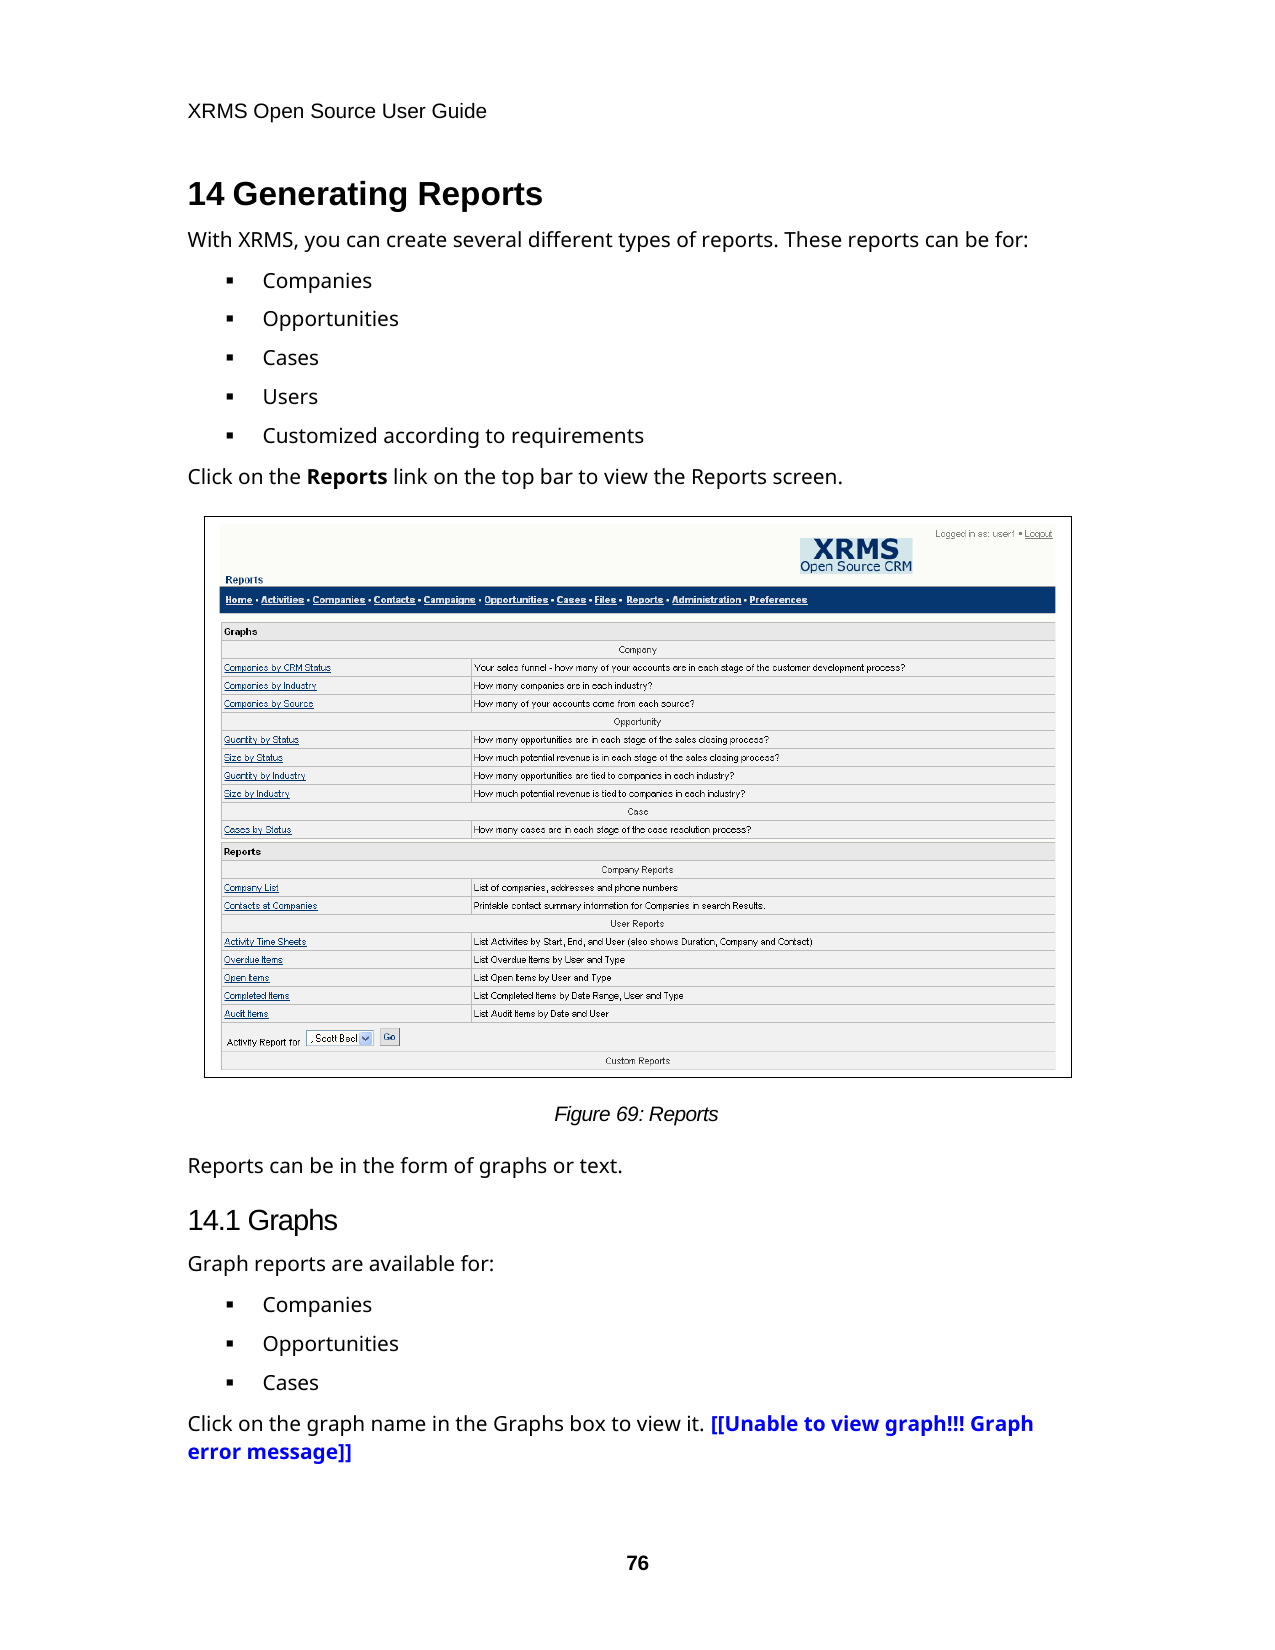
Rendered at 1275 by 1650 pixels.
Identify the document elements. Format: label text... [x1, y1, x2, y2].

text Click on the Reports link on the top bar to view the Reports screen. [187, 462, 1087, 491]
text Reports can be in the form of graphs or text. [187, 1151, 1087, 1179]
list Opportunities [225, 304, 1087, 333]
text With XRMS, you can create several different types of reports. These reports can be for: [187, 225, 1087, 253]
list Cases [225, 1368, 1087, 1397]
text Graph reports are available for: [187, 1249, 1087, 1278]
text Figure 69: Reports [187, 1103, 1087, 1126]
list Customized according to requirements [225, 421, 1087, 449]
list Users [225, 382, 1087, 411]
list Companies [225, 1290, 1087, 1319]
subtitle Graphs [187, 1204, 1087, 1237]
list Companies [225, 266, 1087, 294]
picture [219, 524, 1056, 1070]
text Click on the graph name in the Graphs box to view it. [[Unable to view graph!!! Graph error message]] [187, 1409, 1087, 1466]
subtitle Generating Reports [187, 175, 1087, 212]
list Opportunities [225, 1329, 1087, 1358]
list Cases [225, 343, 1087, 372]
